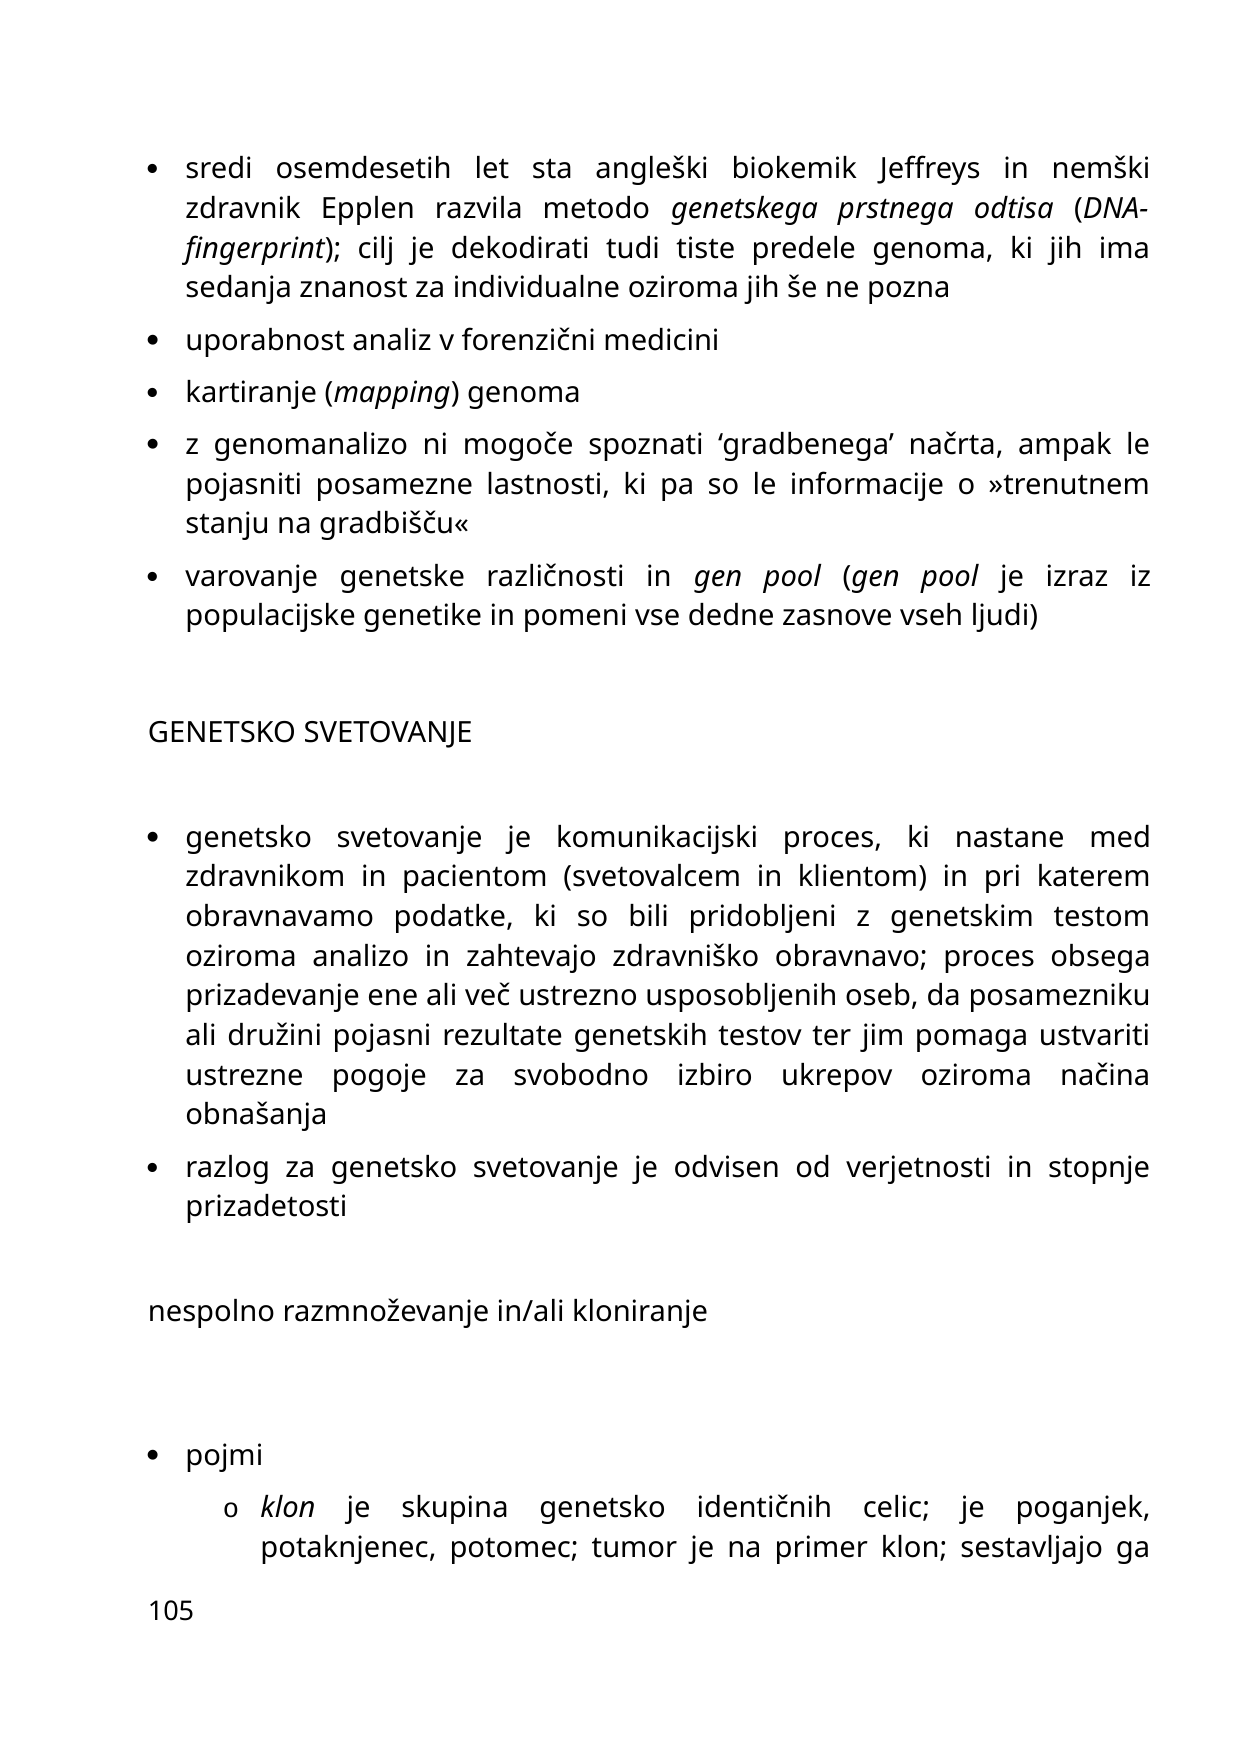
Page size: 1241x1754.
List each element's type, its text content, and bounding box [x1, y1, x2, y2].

list z genomanalizo ni mogoče spoznati ‘gradbenega’ načrta, ampak le pojasniti posamezne lastnosti, ki pa so le informacije o »trenutnem stanju na gradbišču« [148, 423, 1152, 542]
list varovanje genetske različnosti in gen pool (gen pool je izraz iz populacijske genetike in pomeni vse dedne zasnove vseh ljudi) [148, 555, 1152, 634]
list razlog za genetsko svetovanje je odvisen od verjetnosti in stopnje prizadetosti [148, 1146, 1152, 1225]
list kartiranje (mapping) genoma [148, 371, 1152, 411]
list sredi osemdesetih let sta angleški biokemik Jeffreys in nemški zdravnik Epplen razvila metodo genetskega prstnega odtisa (DNA-fingerprint); cilj je dekodirati tudi tiste predele genoma, ki jih ima sedanja znanost za individualne oziroma jih še ne pozna [148, 148, 1152, 306]
list uporabnost analiz v forenzični medicini [148, 319, 1152, 359]
text nespolno razmnoževanje in/ali kloniranje [148, 1290, 1152, 1329]
list genetsko svetovanje je komunikacijski proces, ki nastane med zdravnikom in pacientom (svetovalcem in klientom) in pri katerem obravnavamo podatke, ki so bili pridobljeni z genetskim testom oziroma analizo in zahtevajo zdravniško obravnavo; proces obsega prizadevanje ene ali več ustrezno usposobljenih oseb, da posamezniku ali družini pojasni rezultate genetskih testov ter jim pomaga ustvariti ustrezne pogoje za svobodno izbiro ukrepov oziroma načina obnašanja [148, 816, 1152, 1133]
list pojmi [148, 1434, 1152, 1474]
list klon je skupina genetsko identičnih celic; je poganjek, potaknjenec, potomec; tumor je na primer klon; sestavljajo ga [223, 1486, 1152, 1566]
subtitle genetsko svetovanje [148, 711, 1152, 751]
